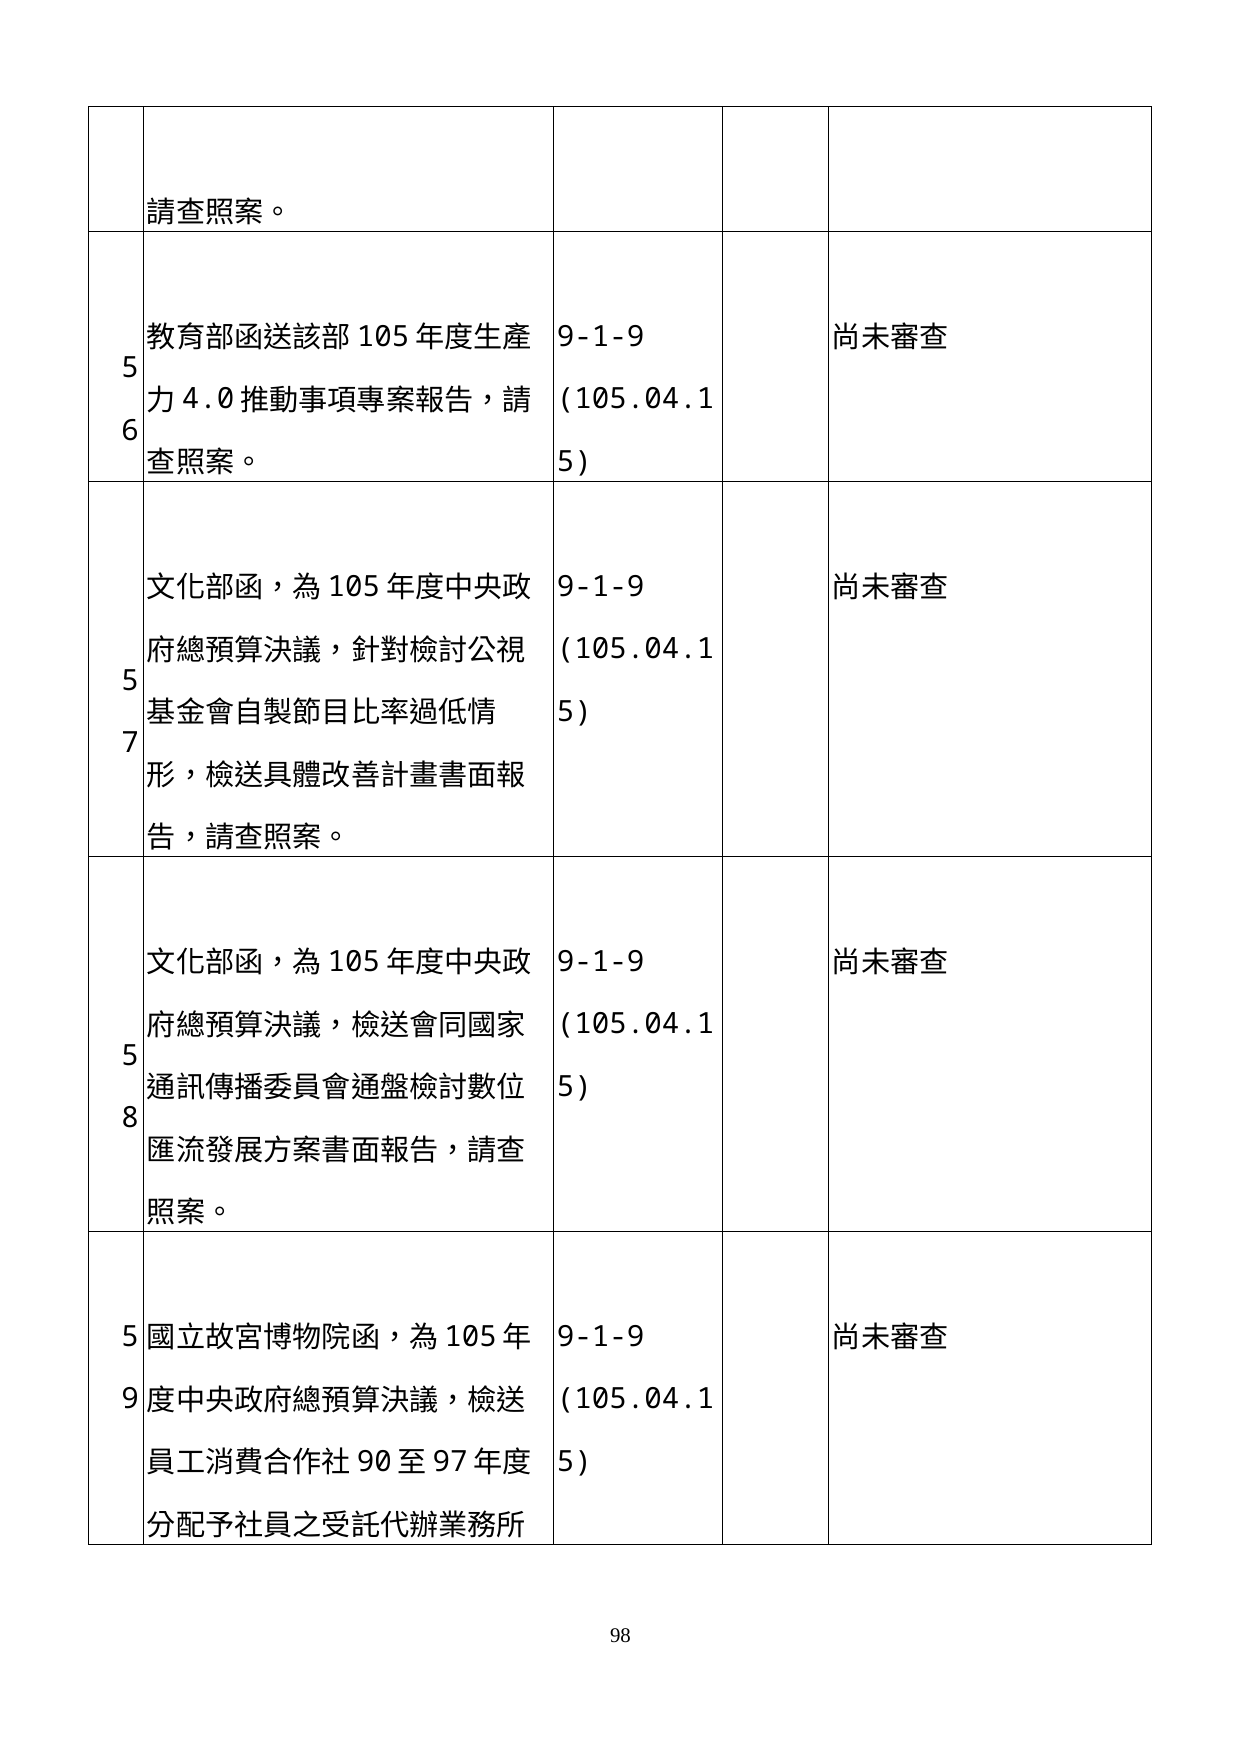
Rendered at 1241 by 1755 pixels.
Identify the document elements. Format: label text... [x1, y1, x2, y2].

table_cell 請查照案。 [144, 107, 553, 231]
table_cell [89, 1232, 143, 1543]
table_cell 尚未審查 [829, 857, 1151, 1231]
table_cell [723, 482, 828, 856]
table_cell [89, 107, 143, 231]
table_cell 文化部函，為105年度中央政府總預算決議，檢送會同國家通訊傳播委員會通盤檢討數位匯流發展方案書面報告，請查照案。 [144, 857, 553, 1231]
table_cell 9-1-9 (105.04.15) [554, 857, 722, 1231]
table_cell [89, 482, 143, 856]
table_cell [89, 857, 143, 1231]
table_cell [723, 107, 828, 231]
table_cell 文化部函，為105年度中央政府總預算決議，針對檢討公視基金會自製節目比率過低情形，檢送具體改善計畫書面報告，請查照案。 [144, 482, 553, 856]
table_cell [723, 1232, 828, 1543]
table_cell 尚未審查 [829, 232, 1151, 481]
table_cell 9-1-9 (105.04.15) [554, 232, 722, 481]
table_cell 尚未審查 [829, 1232, 1151, 1543]
table_cell 9-1-9 (105.04.15) [554, 1232, 722, 1543]
table_cell 國立故宮博物院函，為105年度中央政府總預算決議，檢送員工消費合作社90至97年度分配予社員之受託代辦業務所 [144, 1232, 553, 1543]
table_cell 尚未審查 [829, 482, 1151, 856]
table_cell [723, 857, 828, 1231]
table_cell 教育部函送該部105年度生產力4.0推動事項專案報告，請查照案。 [144, 232, 553, 481]
table_cell [554, 107, 722, 231]
table_cell 9-1-9 (105.04.15) [554, 482, 722, 856]
table_cell [723, 232, 828, 481]
table_cell [829, 107, 1151, 231]
table_cell [89, 232, 143, 481]
